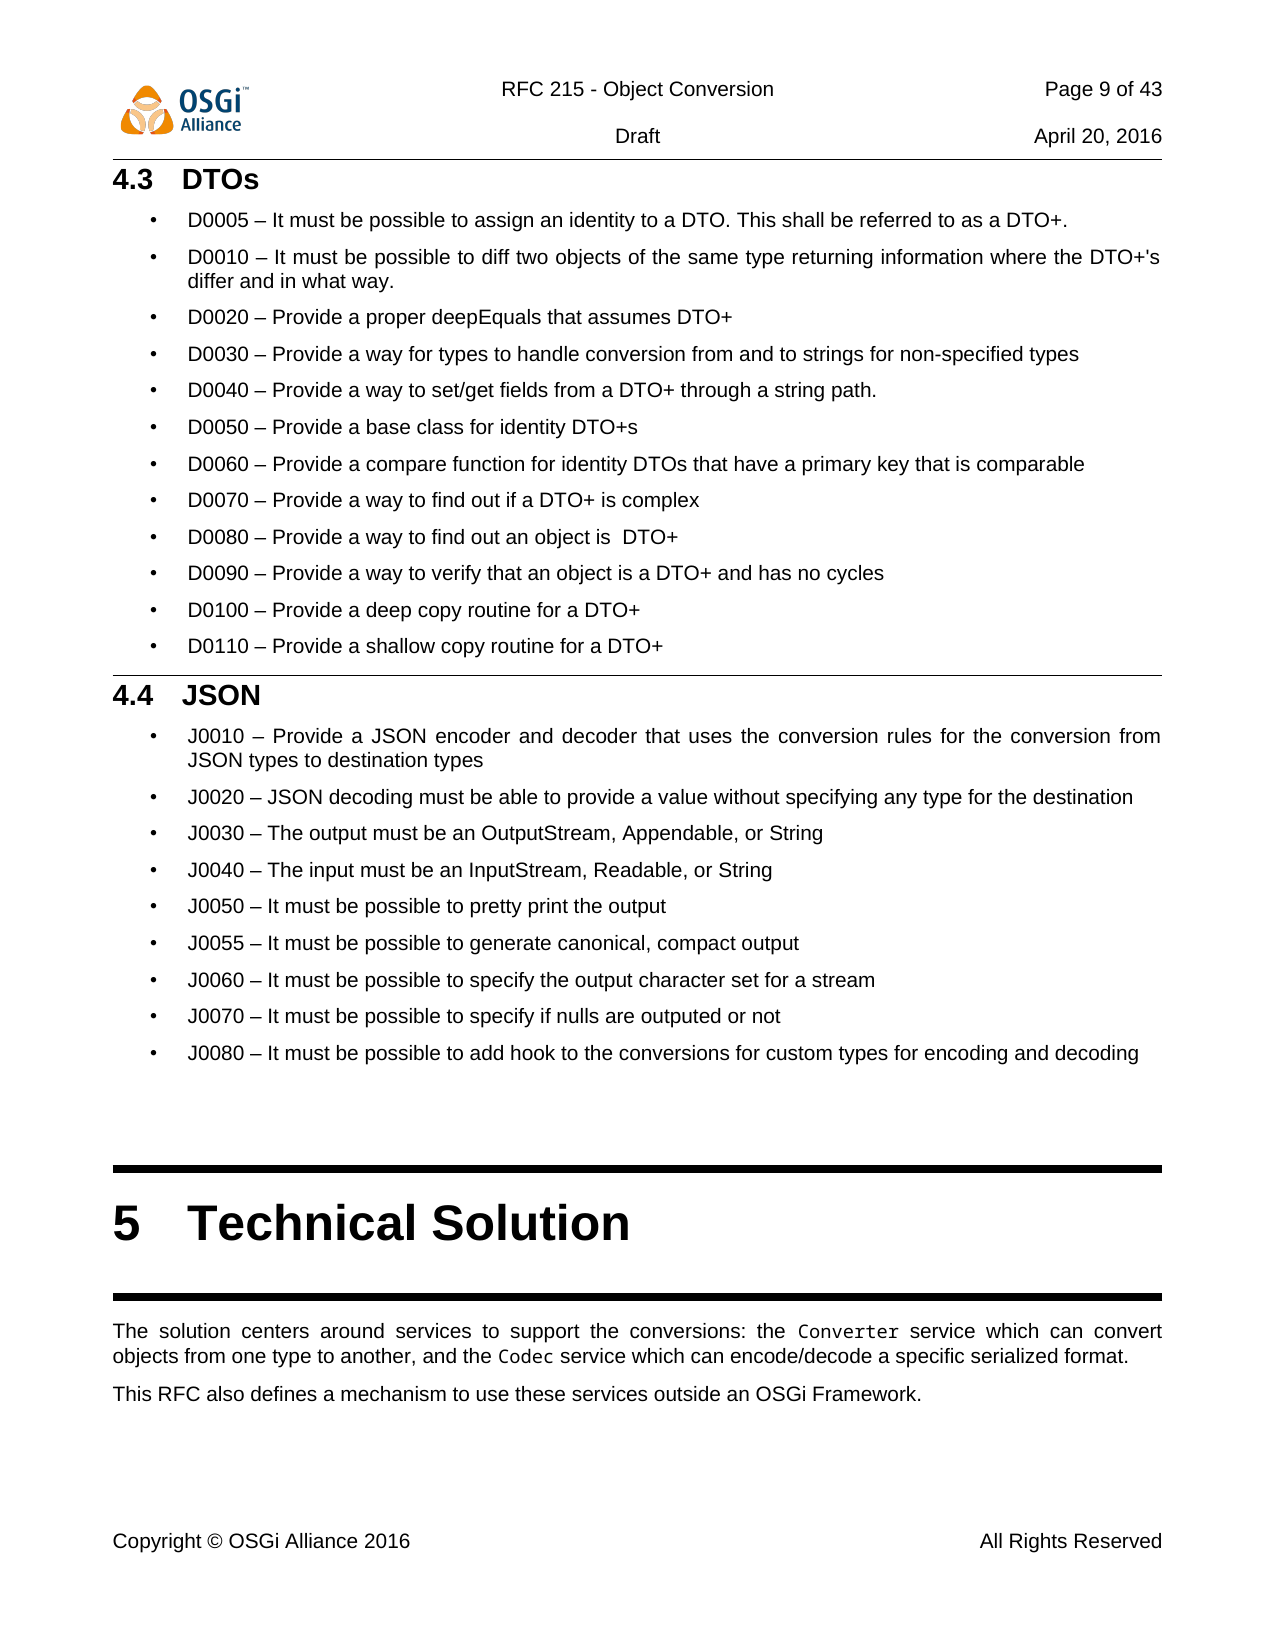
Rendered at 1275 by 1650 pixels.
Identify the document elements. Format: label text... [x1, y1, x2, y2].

list D0100 – Provide a deep copy routine for a DTO+ [150, 598, 1162, 622]
text This RFC also defines a mechanism to use these services outside an OSGi Framework. [112, 1382, 1162, 1406]
list J0080 – It must be possible to add hook to the conversions for custom types for encoding and decoding [150, 1041, 1162, 1065]
list D0050 – Provide a base class for identity DTO+s [150, 415, 1162, 439]
list J0020 – JSON decoding must be able to provide a value without specifying any type for the destination [150, 785, 1162, 809]
subtitle DTOs [112, 160, 1162, 196]
subtitle Technical Solution [112, 1166, 1162, 1301]
list J0050 – It must be possible to pretty print the output [150, 894, 1162, 918]
list D0110 – Provide a shallow copy routine for a DTO+ [150, 634, 1162, 658]
list J0040 – The input must be an InputStream, Readable, or String [150, 858, 1162, 882]
list J0070 – It must be possible to specify if nulls are outputed or not [150, 1004, 1162, 1028]
list D0070 – Provide a way to find out if a DTO+ is complex [150, 488, 1162, 512]
list D0005 – It must be possible to assign an identity to a DTO. This shall be referred to as a DTO+. [150, 208, 1162, 232]
list D0020 – Provide a proper deepEquals that assumes DTO+ [150, 305, 1162, 329]
list D0090 – Provide a way to verify that an object is a DTO+ and has no cycles [150, 561, 1162, 585]
picture [113, 78, 257, 142]
list J0010 – Provide a JSON encoder and decoder that uses the conversion rules for the conversion from JSON types to destination types [150, 724, 1162, 772]
text The solution centers around services to support the conversions: the Converter service which can convert objects from one type to another, and the Codec service which can encode/decode a specific serialized format. [112, 1318, 1162, 1369]
list D0040 – Provide a way to set/get fields from a DTO+ through a string path. [150, 378, 1162, 402]
list D0010 – It must be possible to diff two objects of the same type returning information where the DTO+'s differ and in what way. [150, 245, 1162, 293]
subtitle JSON [112, 676, 1162, 712]
list D0030 – Provide a way for types to handle conversion from and to strings for non-specified types [150, 342, 1162, 366]
list J0030 – The output must be an OutputStream, Appendable, or String [150, 821, 1162, 845]
list D0080 – Provide a way to find out an object is DTO+ [150, 524, 1162, 549]
list D0060 – Provide a compare function for identity DTOs that have a primary key that is comparable [150, 451, 1162, 476]
list J0060 – It must be possible to specify the output character set for a stream [150, 967, 1162, 992]
list J0055 – It must be possible to generate canonical, compact output [150, 931, 1162, 955]
